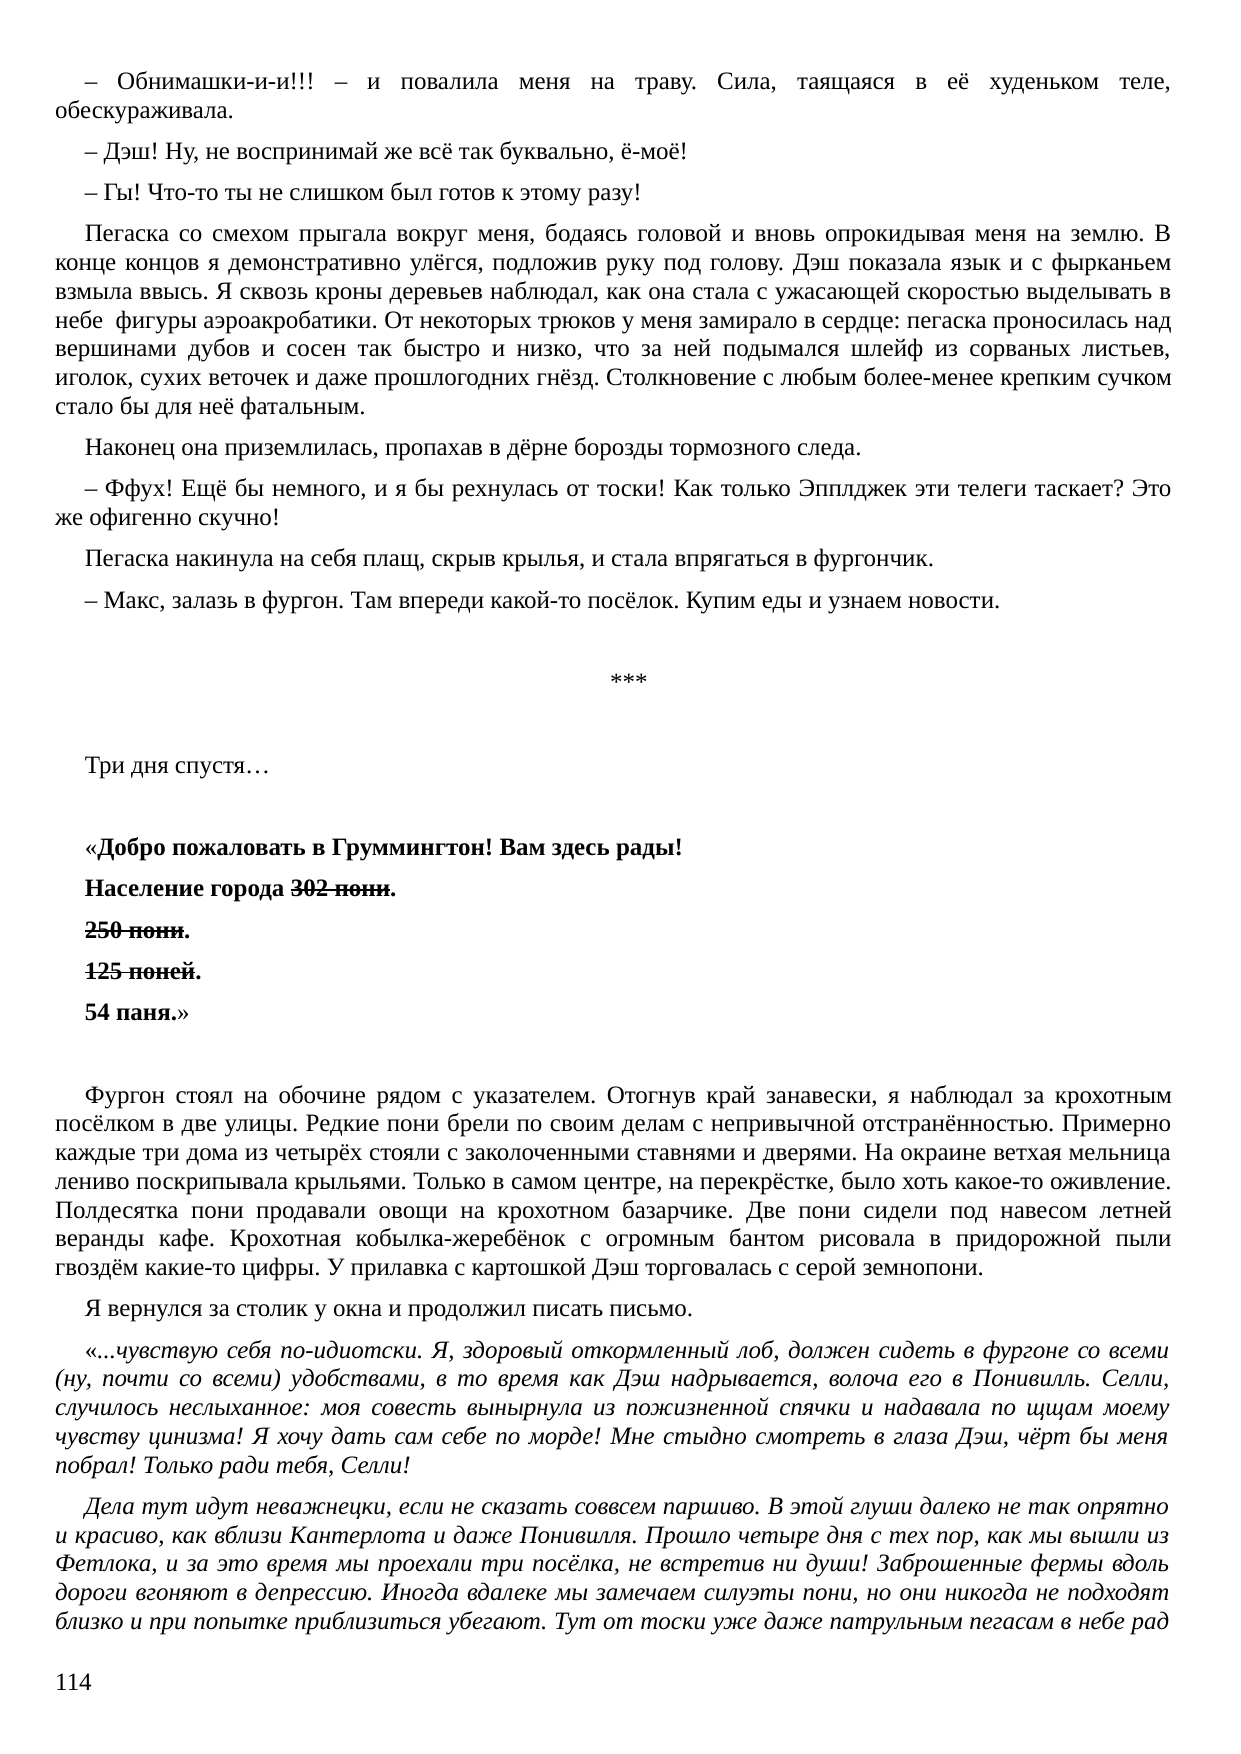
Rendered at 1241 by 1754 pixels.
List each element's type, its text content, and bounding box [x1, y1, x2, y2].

text Дела тут идут неважнецки, если не сказать соввсем паршиво. В этой глуши далеко не так опрятно и красиво, как вблизи Кантерлота и даже Понивилля. Прошло четыре дня с тех пор, как мы вышли из Фетлока, и за это время мы проехали три посёлка, не встретив ни души! Заброшенные фермы вдоль дороги вгоняют в депрессию. Иногда вдалеке мы замечаем силуэты пони, но они никогда не подходят близко и при попытке приблизиться убегают. Тут от тоски уже даже патрульным пегасам в небе рад [55, 1491, 1173, 1635]
text Три дня спустя… [55, 750, 1173, 778]
text 54 паня.» [55, 997, 1173, 1026]
text Пегаска накинула на себя плащ, скрыв крылья, и стала впрягаться в фургончик. [55, 543, 1173, 572]
text Население города 302 пони. [55, 873, 1173, 902]
text «...чувствую себя по-идиотски. Я, здоровый откормленный лоб, должен сидеть в фургоне со всеми (ну, почти со всеми) удобствами, в то время как Дэш надрывается, волоча его в Понивилль. Селли, случилось неслыханное: моя совесть вынырнула из пожизненной спячки и надавала по щщам моему чувству цинизма! Я хочу дать сам себе по морде! Мне стыдно смотреть в глаза Дэш, чёрт бы меня побрал! Только ради тебя, Селли! [55, 1335, 1173, 1478]
text 250 пони. [55, 915, 1173, 943]
text – Ффух! Ещё бы немного, и я бы рехнулась от тоски! Как только Эпплджек эти телеги таскает? Это же офигенно скучно! [55, 473, 1173, 531]
text Я вернулся за столик у окна и продолжил писать письмо. [55, 1293, 1173, 1322]
text Фургон стоял на обочине рядом с указателем. Отогнув край занавески, я наблюдал за крохотным посёлком в две улицы. Редкие пони брели по своим делам с непривычной отстранённостью. Примерно каждые три дома из четырёх стояли с заколоченными ставнями и дверями. На окраине ветхая мельница лениво поскрипывала крыльями. Только в самом центре, на перекрёстке, было хоть какое-то оживление. Полдесятка пони продавали овощи на крохотном базарчике. Две пони сидели под навесом летней веранды кафе. Крохотная кобылка-жеребёнок с огромным бантом рисовала в придорожной пыли гвоздём какие-то цифры. У прилавка с картошкой Дэш торговалась с серой земнопони. [55, 1080, 1173, 1281]
text *** [55, 667, 1173, 696]
text – Обнимашки-и-и!!! – и повалила меня на траву. Сила, таящаяся в её худеньком теле, обескураживала. [55, 66, 1173, 123]
text 125 поней. [55, 956, 1173, 985]
text – Дэш! Ну, не воспринимай же всё так буквально, ё-моё! [55, 136, 1173, 165]
text Наконец она приземлилась, пропахав в дёрне борозды тормозного следа. [55, 432, 1173, 461]
text Пегаска со смехом прыгала вокруг меня, бодаясь головой и вновь опрокидывая меня на землю. В конце концов я демонстративно улёгся, подложив руку под голову. Дэш показала язык и с фырканьем взмыла ввысь. Я сквозь кроны деревьев наблюдал, как она стала с ужасающей скоростью выделывать в небе фигуры аэроакробатики. От некоторых трюков у меня замирало в сердце: пегаска проносилась над вершинами дубов и сосен так быстро и низко, что за ней подымался шлейф из сорваных листьев, иголок, сухих веточек и даже прошлогодних гнёзд. Столкновение с любым более-менее крепким сучком стало бы для неё фатальным. [55, 218, 1173, 420]
text «Добро пожаловать в Груммингтон! Вам здесь рады! [55, 832, 1173, 861]
text – Гы! Что-то ты не слишком был готов к этому разу! [55, 177, 1173, 206]
text – Макс, залазь в фургон. Там впереди какой-то посёлок. Купим еды и узнаем новости. [55, 585, 1173, 613]
